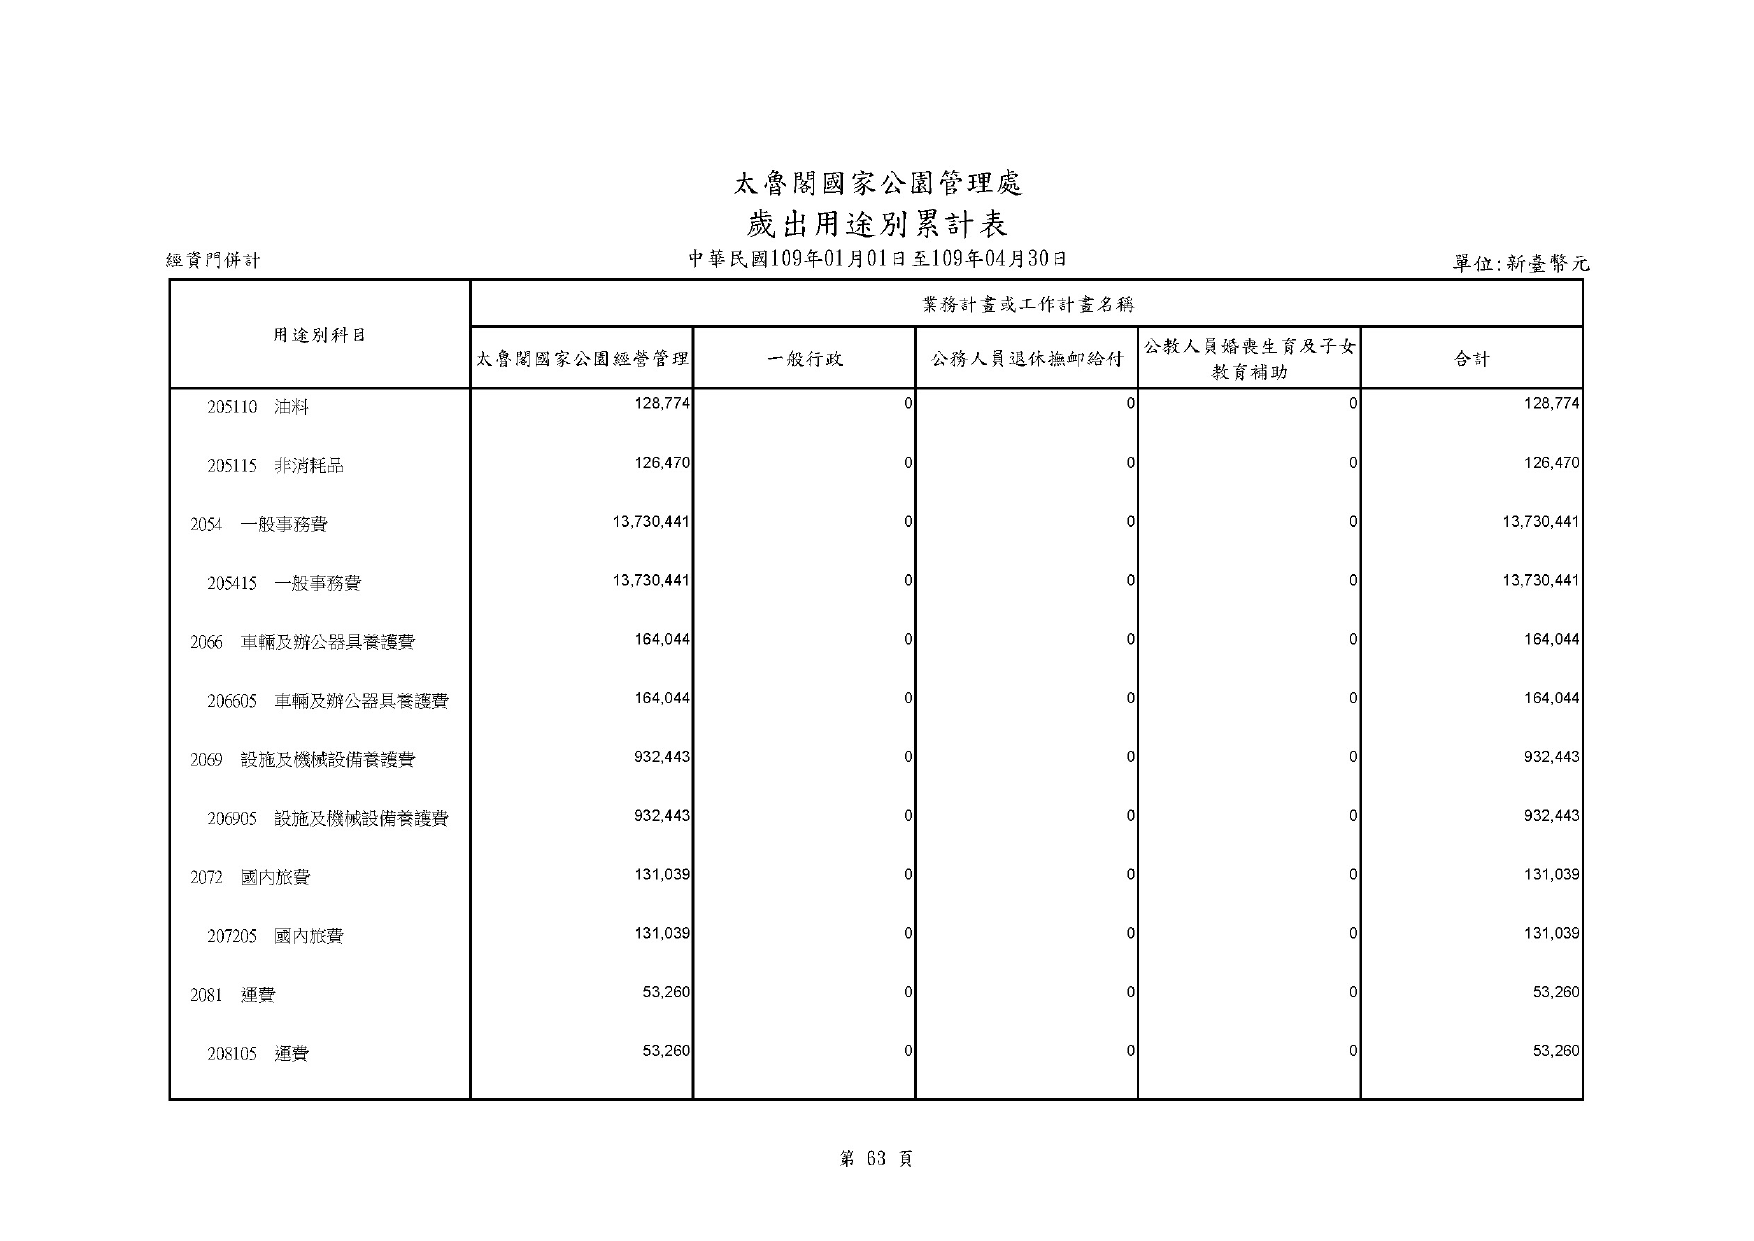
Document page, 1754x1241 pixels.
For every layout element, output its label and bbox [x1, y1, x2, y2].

picture [59, 59, 1695, 1216]
